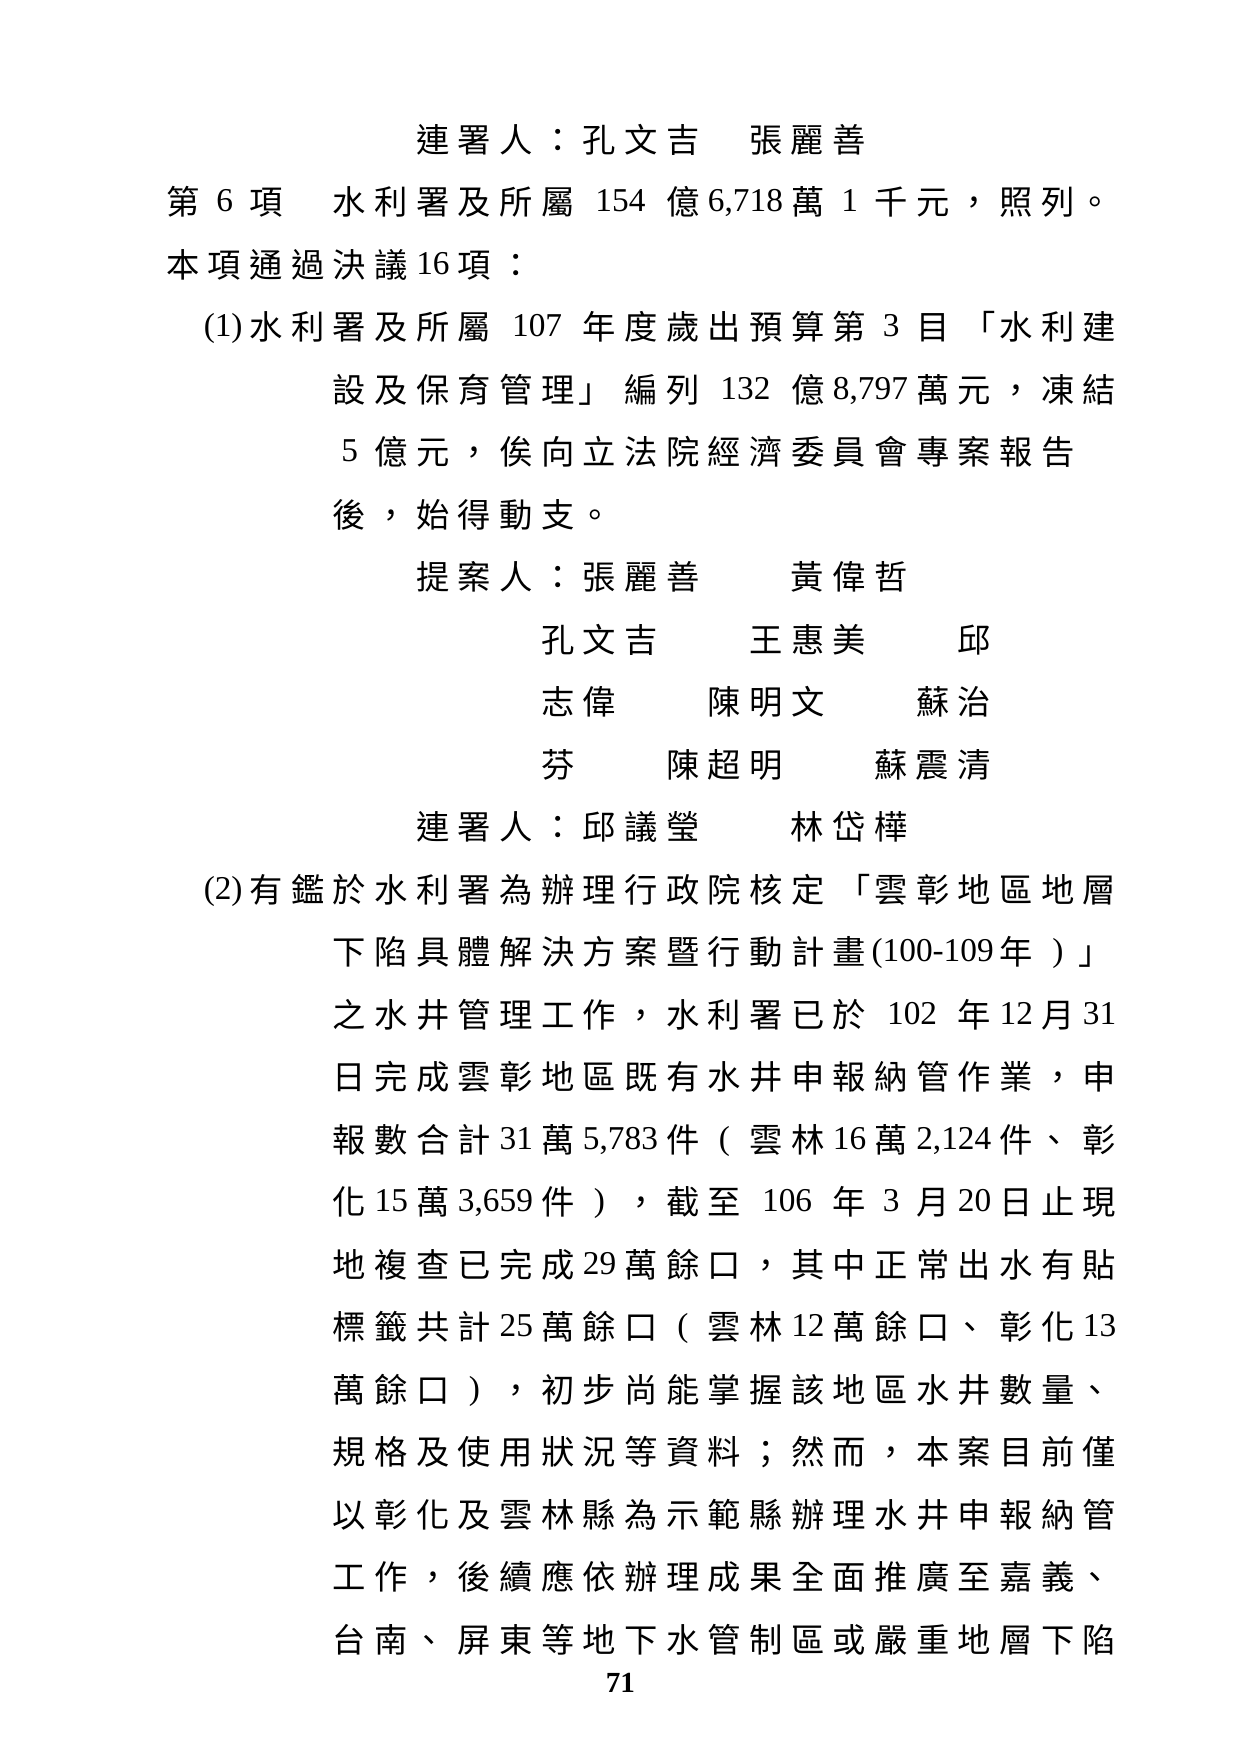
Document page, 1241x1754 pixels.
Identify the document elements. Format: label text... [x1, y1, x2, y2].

text 連署人：孔文吉 張麗善 [394, 96, 1016, 158]
text 第6項 水利署及所屬154億6,718萬1千元，照列。 [155, 158, 1120, 221]
list 水利署及所屬107年度歲出預算第3目「水利建設及保育管理」編列132億8,797萬元，凍結5億元，俟向立法院經濟委員會專案報告後，始得動支。 [189, 283, 1120, 533]
text 提案人：張麗善 黃偉哲 孔文吉 王惠美 邱志偉 陳明文 蘇治芬 陳超明 蘇震清 [394, 533, 1016, 783]
text 本項通過決議16項： [155, 221, 1120, 283]
text 連署人：邱議瑩 林岱樺 [394, 783, 1016, 846]
list 有鑑於水利署為辦理行政院核定「雲彰地區地層下陷具體解決方案暨行動計畫(100-109年)」之水井管理工作，水利署已於102年12月31日完成雲彰地區既有水井申報納管作業，申報數合計31萬5,783件(雲林16萬2,124件、彰化15萬3,659件)，截至106年3月20日止現地複查已完成29萬餘口，其中正常出水有貼標籤共計25萬餘口(雲林12萬餘口、彰化13萬餘口)，初步尚能掌握該地區水井數量、規格及使用狀況等資料；然而，本案目前僅以彰化及雲林縣為示範縣辦理水井申報納管工作，後續應依辦理成果全面推廣至嘉義、台南、屏東等地下水管制區或嚴重地層下陷 [189, 846, 1120, 1658]
